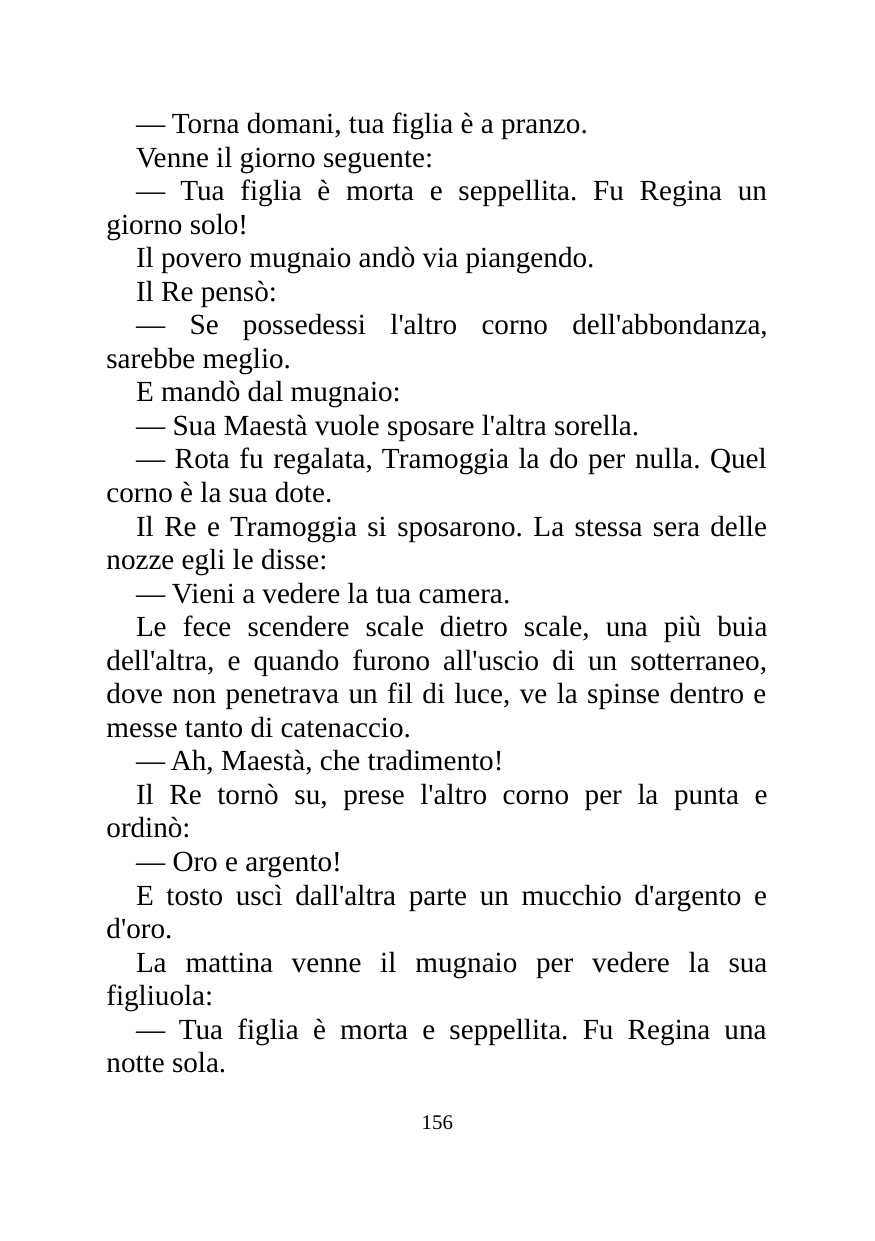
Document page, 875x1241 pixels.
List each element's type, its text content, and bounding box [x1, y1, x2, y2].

text Le fece scendere scale dietro scale, una più buia dell'altra, e quando furono all'uscio di un sotterraneo, dove non penetrava un fil di luce, ve la spinse dentro e messe tanto di catenaccio. [106, 609, 768, 743]
text Il povero mugnaio andò via piangendo. [106, 240, 768, 274]
text E mandò dal mugnaio: [106, 374, 768, 408]
text — Ah, Maestà, che tradimento! [106, 743, 768, 777]
text — Torna domani, tua figlia è a pranzo. [106, 106, 768, 140]
text — Tua figlia è morta e seppellita. Fu Regina una notte sola. [106, 1012, 768, 1079]
text — Tua figlia è morta e seppellita. Fu Regina un giorno solo! [106, 173, 768, 240]
text E tosto uscì dall'altra parte un mucchio d'argento e d'oro. [106, 878, 768, 945]
text La mattina venne il mugnaio per vedere la sua figliuola: [106, 945, 768, 1012]
text Il Re pensò: [106, 274, 768, 307]
text Il Re e Tramoggia si sposarono. La stessa sera delle nozze egli le disse: [106, 509, 768, 576]
text — Se possedessi l'altro corno dell'abbondanza, sarebbe meglio. [106, 307, 768, 374]
text — Rota fu regalata, Tramoggia la do per nulla. Quel corno è la sua dote. [106, 442, 768, 509]
text — Sua Maestà vuole sposare l'altra sorella. [106, 408, 768, 442]
text Il Re tornò su, prese l'altro corno per la punta e ordinò: [106, 777, 768, 844]
text — Oro e argento! [106, 844, 768, 878]
text — Vieni a vedere la tua camera. [106, 576, 768, 609]
text Venne il giorno seguente: [106, 140, 768, 173]
